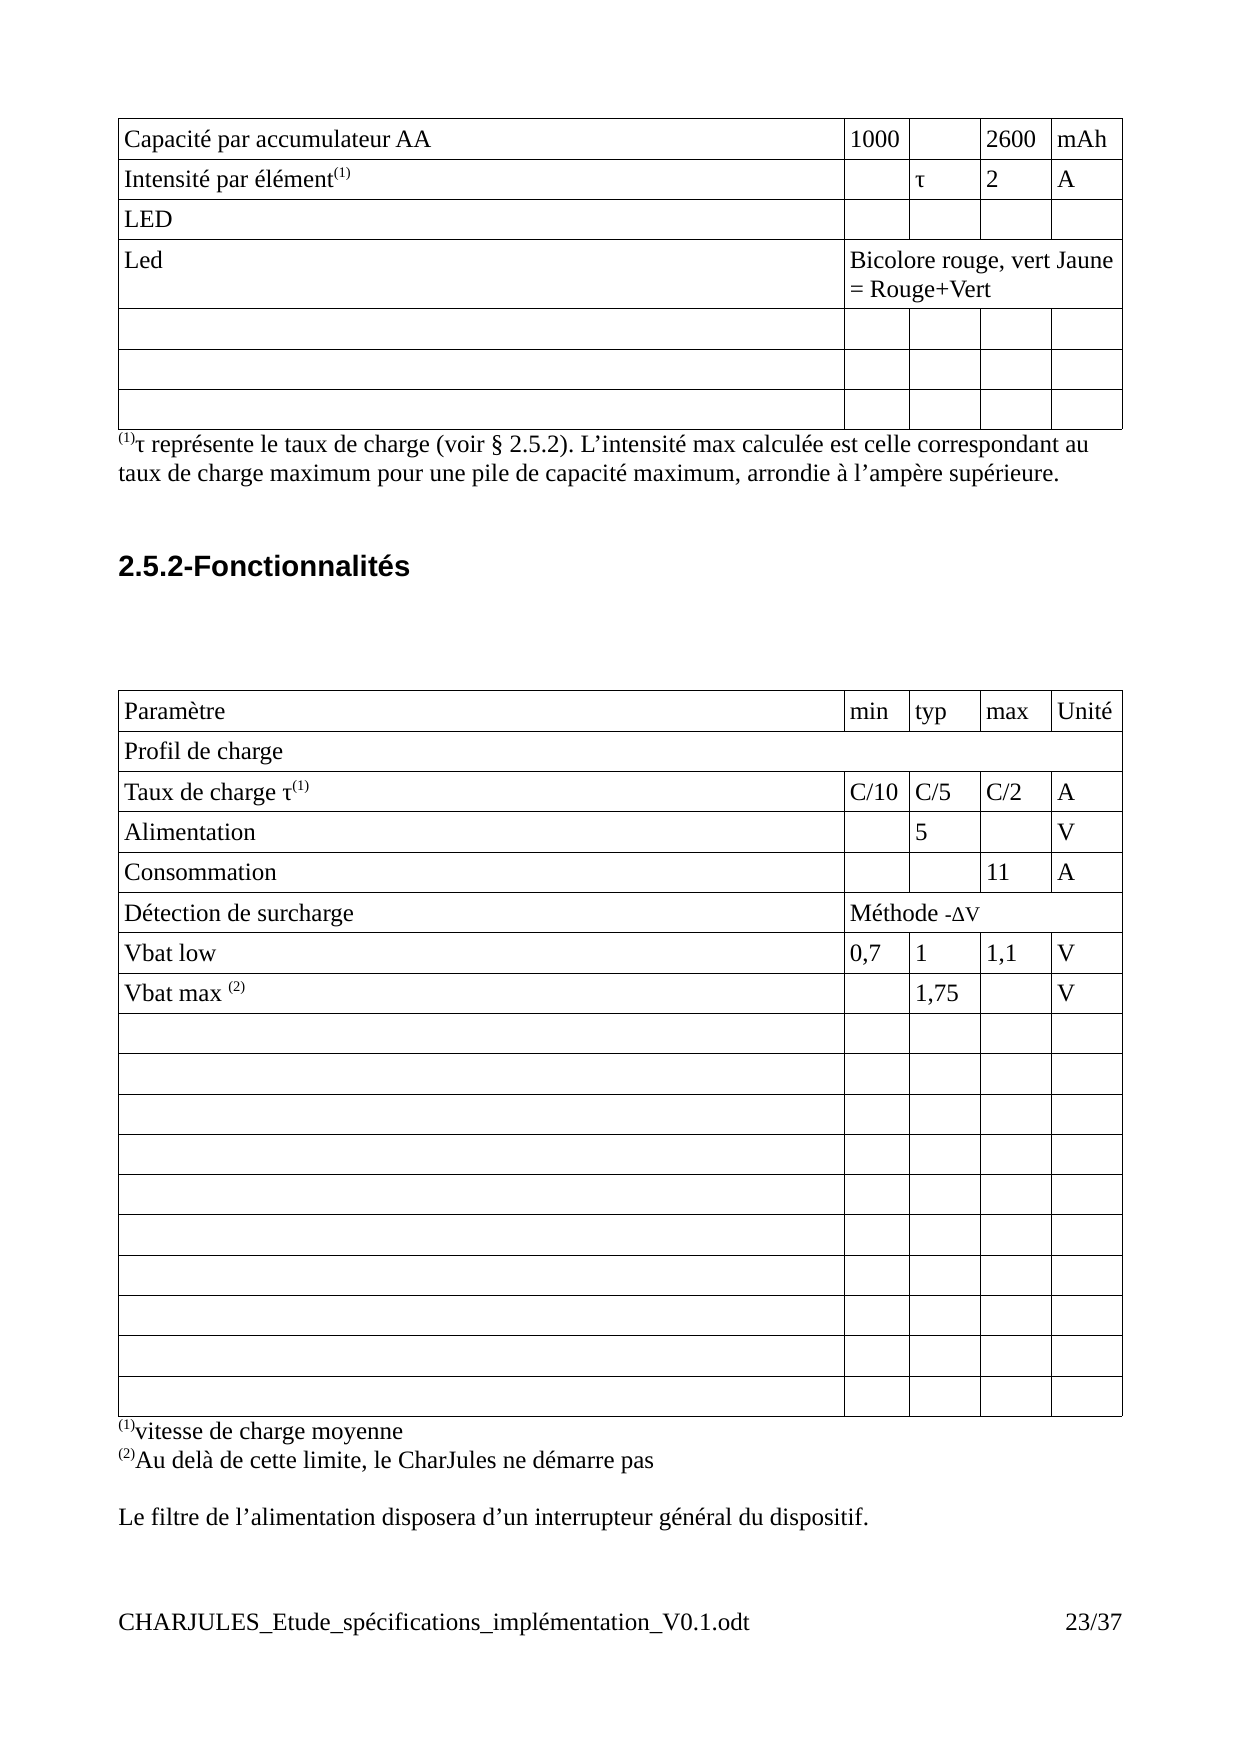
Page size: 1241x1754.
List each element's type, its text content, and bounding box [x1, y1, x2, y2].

table_cell [119, 1095, 844, 1134]
table_cell [1052, 1336, 1122, 1376]
table_cell C/2 [981, 772, 1051, 811]
table_cell [119, 1296, 844, 1335]
table_cell [845, 1256, 909, 1295]
table_cell [1052, 1256, 1122, 1295]
table_cell [910, 200, 980, 239]
table_cell Intensité par élément(1) [119, 160, 844, 199]
table_cell Bicolore rouge, vert Jaune = Rouge+Vert [845, 240, 1122, 308]
table_cell [1052, 350, 1122, 389]
table_cell [910, 1336, 980, 1376]
table_cell [981, 974, 1051, 1013]
table_header Paramètre [119, 691, 844, 731]
table_cell 1,1 [981, 933, 1051, 972]
table_cell [845, 812, 909, 852]
table_cell [845, 1014, 909, 1053]
table_cell LED [119, 200, 844, 239]
table_cell [119, 390, 844, 429]
table_cell [845, 390, 909, 429]
table_cell [845, 200, 909, 239]
text (1)vitesse de charge moyenne [118, 1417, 1122, 1445]
text (1)τ représente le taux de charge (voir § 2.5.2). L’intensité max calculée est celle correspondant au taux de charge maximum pour une pile de capacité maximum, arrondie à l’ampère supérieure. [118, 430, 1122, 487]
table_cell [910, 1135, 980, 1174]
table_cell [845, 1054, 909, 1093]
table_cell [119, 1175, 844, 1214]
table_cell [910, 1256, 980, 1295]
table_cell [910, 390, 980, 429]
table_cell [981, 812, 1051, 852]
table_cell [981, 1215, 1051, 1255]
table_cell [119, 1215, 844, 1255]
table_cell A [1052, 772, 1122, 811]
table_cell [981, 1054, 1051, 1093]
table_cell [845, 853, 909, 892]
table_cell [119, 1135, 844, 1174]
table_cell [845, 1377, 909, 1416]
table_cell [845, 1175, 909, 1214]
table_cell [981, 309, 1051, 348]
table_cell [119, 1014, 844, 1053]
table_cell [1052, 309, 1122, 348]
table_cell [981, 1377, 1051, 1416]
table_cell 1 [910, 933, 980, 972]
table_cell [1052, 1054, 1122, 1093]
text Le filtre de l’alimentation disposera d’un interrupteur général du dispositif. [118, 1502, 1122, 1531]
table_cell [1052, 1095, 1122, 1134]
table_cell [981, 1296, 1051, 1335]
table_cell [1052, 1377, 1122, 1416]
table_cell [119, 1336, 844, 1376]
subtitle 2.5.2-Fonctionnalités [118, 549, 1122, 583]
table_cell [910, 1175, 980, 1214]
table_cell Alimentation [119, 812, 844, 852]
table_cell A [1052, 853, 1122, 892]
table_cell [910, 119, 980, 158]
table_cell [1052, 1175, 1122, 1214]
table_cell [845, 160, 909, 199]
table_cell [981, 390, 1051, 429]
table_cell 2600 [981, 119, 1051, 158]
table_cell [910, 1095, 980, 1134]
table_cell Méthode -ΔV [845, 893, 1122, 932]
table_cell A [1052, 160, 1122, 199]
table_cell [845, 309, 909, 348]
table_cell Détection de surcharge [119, 893, 844, 932]
table_cell C/5 [910, 772, 980, 811]
table_cell [1052, 200, 1122, 239]
table_cell τ [910, 160, 980, 199]
table_header min [845, 691, 909, 731]
table_cell [1052, 1135, 1122, 1174]
table_cell [981, 1175, 1051, 1214]
table_cell [119, 309, 844, 348]
table_cell [910, 1014, 980, 1053]
table_cell Vbat low [119, 933, 844, 972]
table_cell [910, 350, 980, 389]
table_cell [845, 1215, 909, 1255]
table_cell [981, 1256, 1051, 1295]
table_cell [910, 1377, 980, 1416]
table_header typ [910, 691, 980, 731]
table_cell [1052, 1014, 1122, 1053]
table_cell [910, 1054, 980, 1093]
table_cell Profil de charge [119, 732, 1122, 771]
table_cell [910, 1296, 980, 1335]
table_cell [910, 1215, 980, 1255]
table_cell [981, 1095, 1051, 1134]
table_cell Consommation [119, 853, 844, 892]
table_cell Led [119, 240, 844, 308]
table_cell 1,75 [910, 974, 980, 1013]
table_cell 5 [910, 812, 980, 852]
table_cell [981, 1135, 1051, 1174]
table_cell [1052, 1215, 1122, 1255]
table_cell [845, 1296, 909, 1335]
table_cell [1052, 390, 1122, 429]
table_header Unité [1052, 691, 1122, 731]
table_cell Taux de charge τ(1) [119, 772, 844, 811]
table_cell 11 [981, 853, 1051, 892]
table_cell V [1052, 974, 1122, 1013]
table_cell [981, 1014, 1051, 1053]
table_cell [845, 1135, 909, 1174]
table_cell V [1052, 812, 1122, 852]
table_cell [981, 1336, 1051, 1376]
table_cell [845, 1336, 909, 1376]
table_cell [119, 350, 844, 389]
table_cell [981, 200, 1051, 239]
table_cell [910, 853, 980, 892]
table_cell [119, 1377, 844, 1416]
table_cell Vbat max (2) [119, 974, 844, 1013]
table_cell [981, 350, 1051, 389]
table_cell 1000 [845, 119, 909, 158]
table_cell C/10 [845, 772, 909, 811]
table_cell [845, 350, 909, 389]
table_cell Capacité par accumulateur AA [119, 119, 844, 158]
table_cell [119, 1054, 844, 1093]
table_cell [910, 309, 980, 348]
table_cell [119, 1256, 844, 1295]
table_cell [1052, 1296, 1122, 1335]
table_header max [981, 691, 1051, 731]
table_cell [845, 1095, 909, 1134]
table_cell mAh [1052, 119, 1122, 158]
text (2)Au delà de cette limite, le CharJules ne démarre pas [118, 1445, 1122, 1473]
table_cell 0,7 [845, 933, 909, 972]
table_cell 2 [981, 160, 1051, 199]
table_cell V [1052, 933, 1122, 972]
table_cell [845, 974, 909, 1013]
